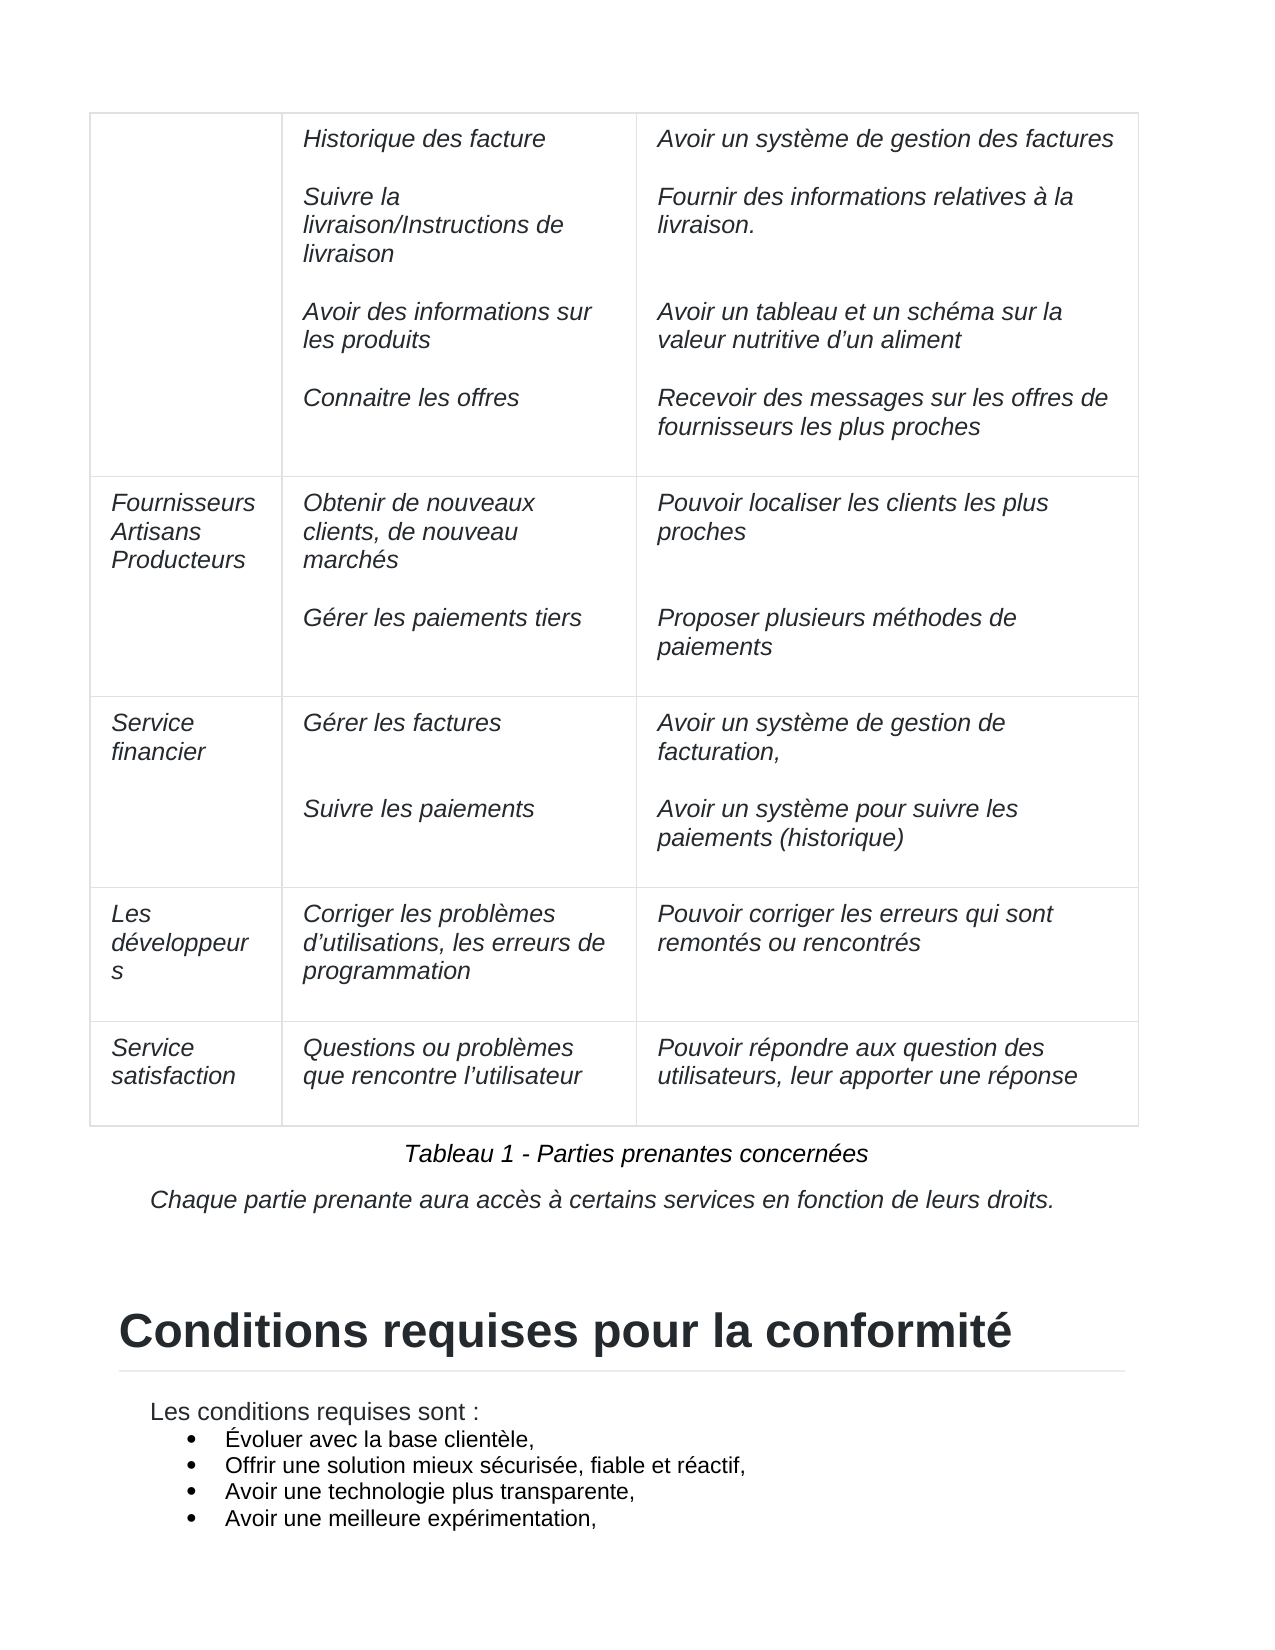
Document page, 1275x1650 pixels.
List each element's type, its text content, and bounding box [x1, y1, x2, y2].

text Tableau 1 - Parties prenantes concernées [150, 1139, 1125, 1168]
subtitle Conditions requises pour la conformité [119, 1303, 1125, 1370]
table_cell [91, 114, 281, 476]
table_cell Avoir un système de gestion des factures Fournir des informations relatives à la livraison. Avoir un tableau et un schéma sur la valeur nutritive d’un aliment Recevoir des messages sur les offres de fournisseurs les plus proches [637, 114, 1138, 476]
text Chaque partie prenante aura accès à certains services en fonction de leurs droits. [150, 1185, 1125, 1214]
table_cell Pouvoir localiser les clients les plus proches Proposer plusieurs méthodes de paiements [637, 477, 1138, 696]
list Avoir une meilleure expérimentation, [187, 1504, 1125, 1531]
table_cell Corriger les problèmes d’utilisations, les erreurs de programmation [283, 888, 636, 1021]
table_cell Obtenir de nouveaux clients, de nouveau marchés Gérer les paiements tiers [283, 477, 636, 696]
table_cell Service satisfaction [91, 1022, 281, 1125]
table_cell Fournisseurs Artisans Producteurs [91, 477, 281, 696]
list Offrir une solution mieux sécurisée, fiable et réactif, [187, 1452, 1125, 1478]
table_cell Avoir un système de gestion de facturation, Avoir un système pour suivre les paiements (historique) [637, 697, 1138, 887]
table_cell Questions ou problèmes que rencontre l’utilisateur [283, 1022, 636, 1125]
list Avoir une technologie plus transparente, [187, 1478, 1125, 1504]
table_cell Les développeurs [91, 888, 281, 1021]
text Les conditions requises sont : [150, 1397, 1125, 1426]
table_cell Pouvoir répondre aux question des utilisateurs, leur apporter une réponse [637, 1022, 1138, 1125]
table_cell Historique des facture Suivre la livraison/Instructions de livraison Avoir des informations sur les produits Connaitre les offres [283, 114, 636, 476]
table_cell Service financier [91, 697, 281, 887]
table_cell Pouvoir corriger les erreurs qui sont remontés ou rencontrés [637, 888, 1138, 1021]
table_cell Gérer les factures Suivre les paiements [283, 697, 636, 887]
list Évoluer avec la base clientèle, [187, 1426, 1125, 1452]
